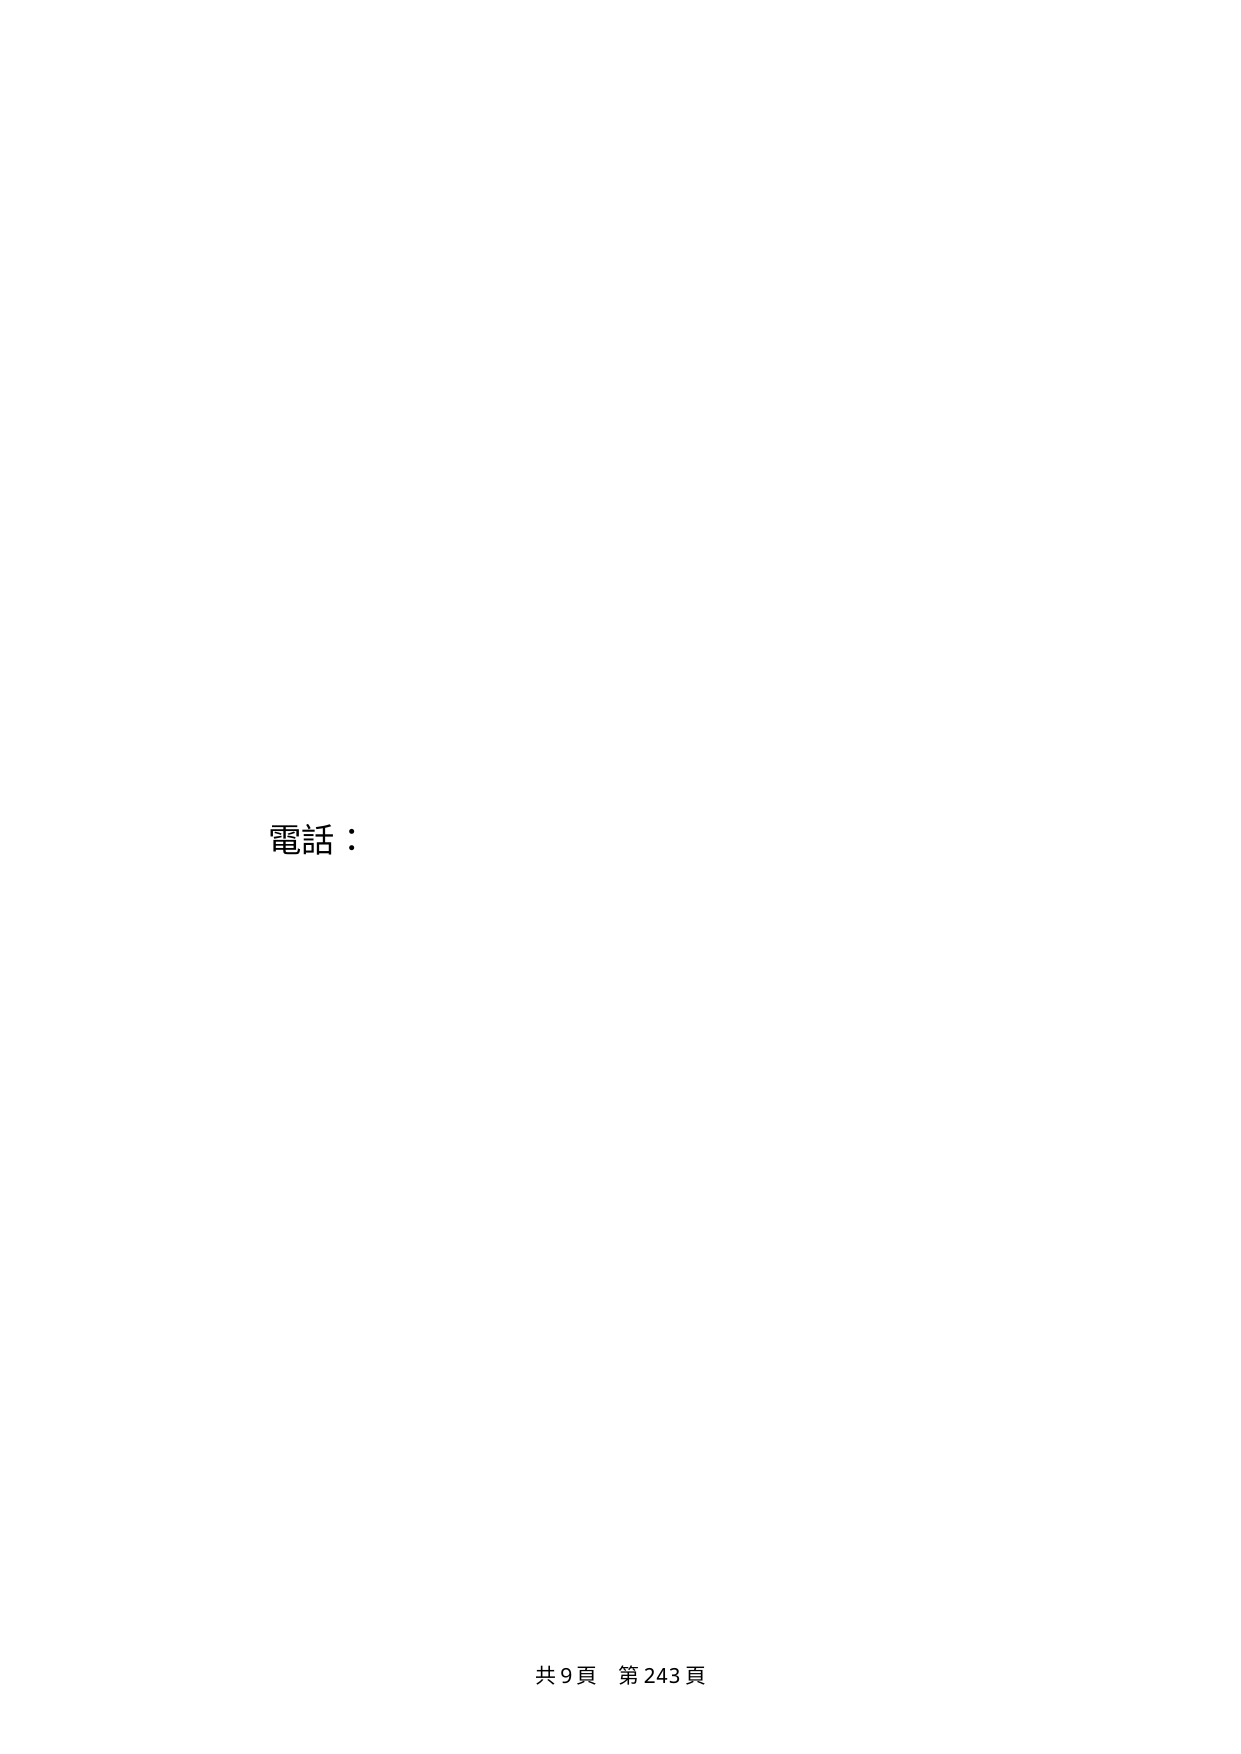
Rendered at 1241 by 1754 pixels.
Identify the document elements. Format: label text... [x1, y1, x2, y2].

text 電話： [118, 797, 1122, 859]
